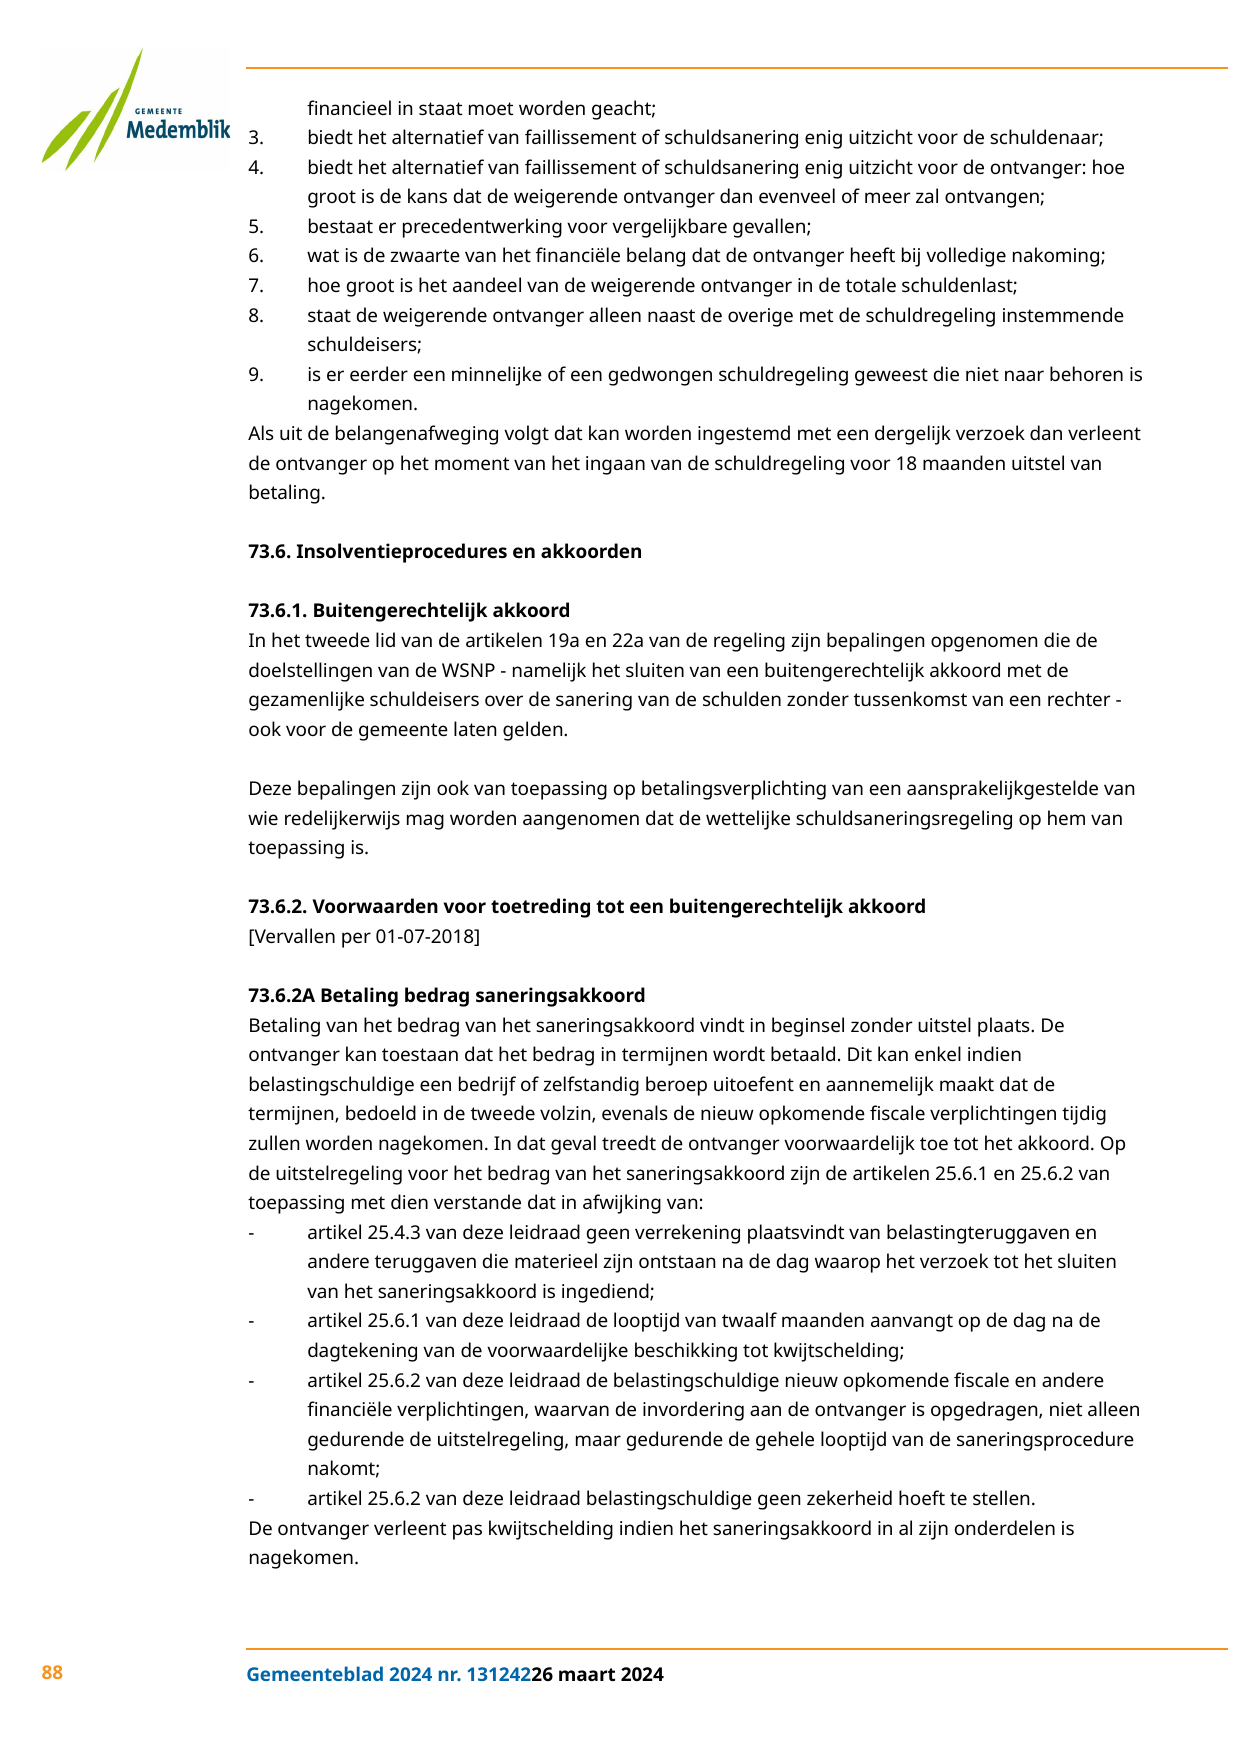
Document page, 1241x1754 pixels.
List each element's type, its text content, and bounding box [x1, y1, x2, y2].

list financieel in staat moet worden geacht; [248, 95, 1152, 121]
text Deze bepalingen zijn ook van toepassing op betalingsverplichting van een aansprakelijkgestelde van wie redelijkerwijs mag worden aangenomen dat de wettelijke schuldsaneringsregeling op hem van toepassing is. [248, 775, 1152, 860]
text 73.6.2A Betaling bedrag saneringsakkoord [248, 982, 1152, 1008]
list artikel 25.6.1 van deze leidraad de looptijd van twaalf maanden aanvangt op de dag na de dagtekening van de voorwaardelijke beschikking tot kwijtschelding; [248, 1308, 1152, 1363]
text 73.6.2. Voorwaarden voor toetreding tot een buitengerechtelijk akkoord [248, 893, 1152, 919]
text [Vervallen per 01-07-2018] [248, 923, 1152, 949]
text In het tweede lid van de artikelen 19a en 22a van de regeling zijn bepalingen opgenomen die de doelstellingen van de WSNP - namelijk het sluiten van een buitengerechtelijk akkoord met de gezamenlijke schuldeisers over de sanering van de schulden zonder tussenkomst van een rechter - ook voor de gemeente laten gelden. [248, 627, 1152, 742]
list artikel 25.4.3 van deze leidraad geen verrekening plaatsvindt van belastingteruggaven en andere teruggaven die materieel zijn ontstaan na de dag waarop het verzoek tot het sluiten van het saneringsakkoord is ingediend; [248, 1219, 1152, 1304]
text 73.6.1. Buitengerechtelijk akkoord [248, 598, 1152, 623]
list artikel 25.6.2 van deze leidraad belastingschuldige geen zekerheid hoeft te stellen. [248, 1485, 1152, 1511]
list biedt het alternatief van faillissement of schuldsanering enig uitzicht voor de schuldenaar; [248, 124, 1152, 150]
list artikel 25.6.2 van deze leidraad de belastingschuldige nieuw opkomende fiscale en andere financiële verplichtingen, waarvan de invordering aan de ontvanger is opgedragen, niet alleen gedurende de uitstelregeling, maar gedurende de gehele looptijd van de saneringsprocedure nakomt; [248, 1367, 1152, 1481]
text Als uit de belangenafweging volgt dat kan worden ingestemd met een dergelijk verzoek dan verleent de ontvanger op het moment van het ingaan van de schuldregeling voor 18 maanden uitstel van betaling. [248, 420, 1152, 505]
picture [41, 47, 231, 172]
list hoe groot is het aandeel van de weigerende ontvanger in de totale schuldenlast; [248, 272, 1152, 298]
text 73.6. Insolventieprocedures en akkoorden [248, 538, 1152, 564]
list is er eerder een minnelijke of een gedwongen schuldregeling geweest die niet naar behoren is nagekomen. [248, 361, 1152, 416]
text Betaling van het bedrag van het saneringsakkoord vindt in beginsel zonder uitstel plaats. De ontvanger kan toestaan dat het bedrag in termijnen wordt betaald. Dit kan enkel indien belastingschuldige een bedrijf of zelfstandig beroep uitoefent en aannemelijk maakt dat de termijnen, bedoeld in de tweede volzin, evenals de nieuw opkomende fiscale verplichtingen tijdig zullen worden nagekomen. In dat geval treedt de ontvanger voorwaardelijk toe tot het akkoord. Op de uitstelregeling voor het bedrag van het saneringsakkoord zijn de artikelen 25.6.1 en 25.6.2 van toepassing met dien verstande dat in afwijking van: [248, 1012, 1152, 1215]
list bestaat er precedentwerking voor vergelijkbare gevallen; [248, 213, 1152, 239]
text De ontvanger verleent pas kwijtschelding indien het saneringsakkoord in al zijn onderdelen is nagekomen. [248, 1515, 1152, 1570]
list staat de weigerende ontvanger alleen naast de overige met de schuldregeling instemmende schuldeisers; [248, 302, 1152, 357]
list wat is de zwaarte van het financiële belang dat de ontvanger heeft bij volledige nakoming; [248, 243, 1152, 268]
list biedt het alternatief van faillissement of schuldsanering enig uitzicht voor de ontvanger: hoe groot is de kans dat de weigerende ontvanger dan evenveel of meer zal ontvangen; [248, 154, 1152, 209]
